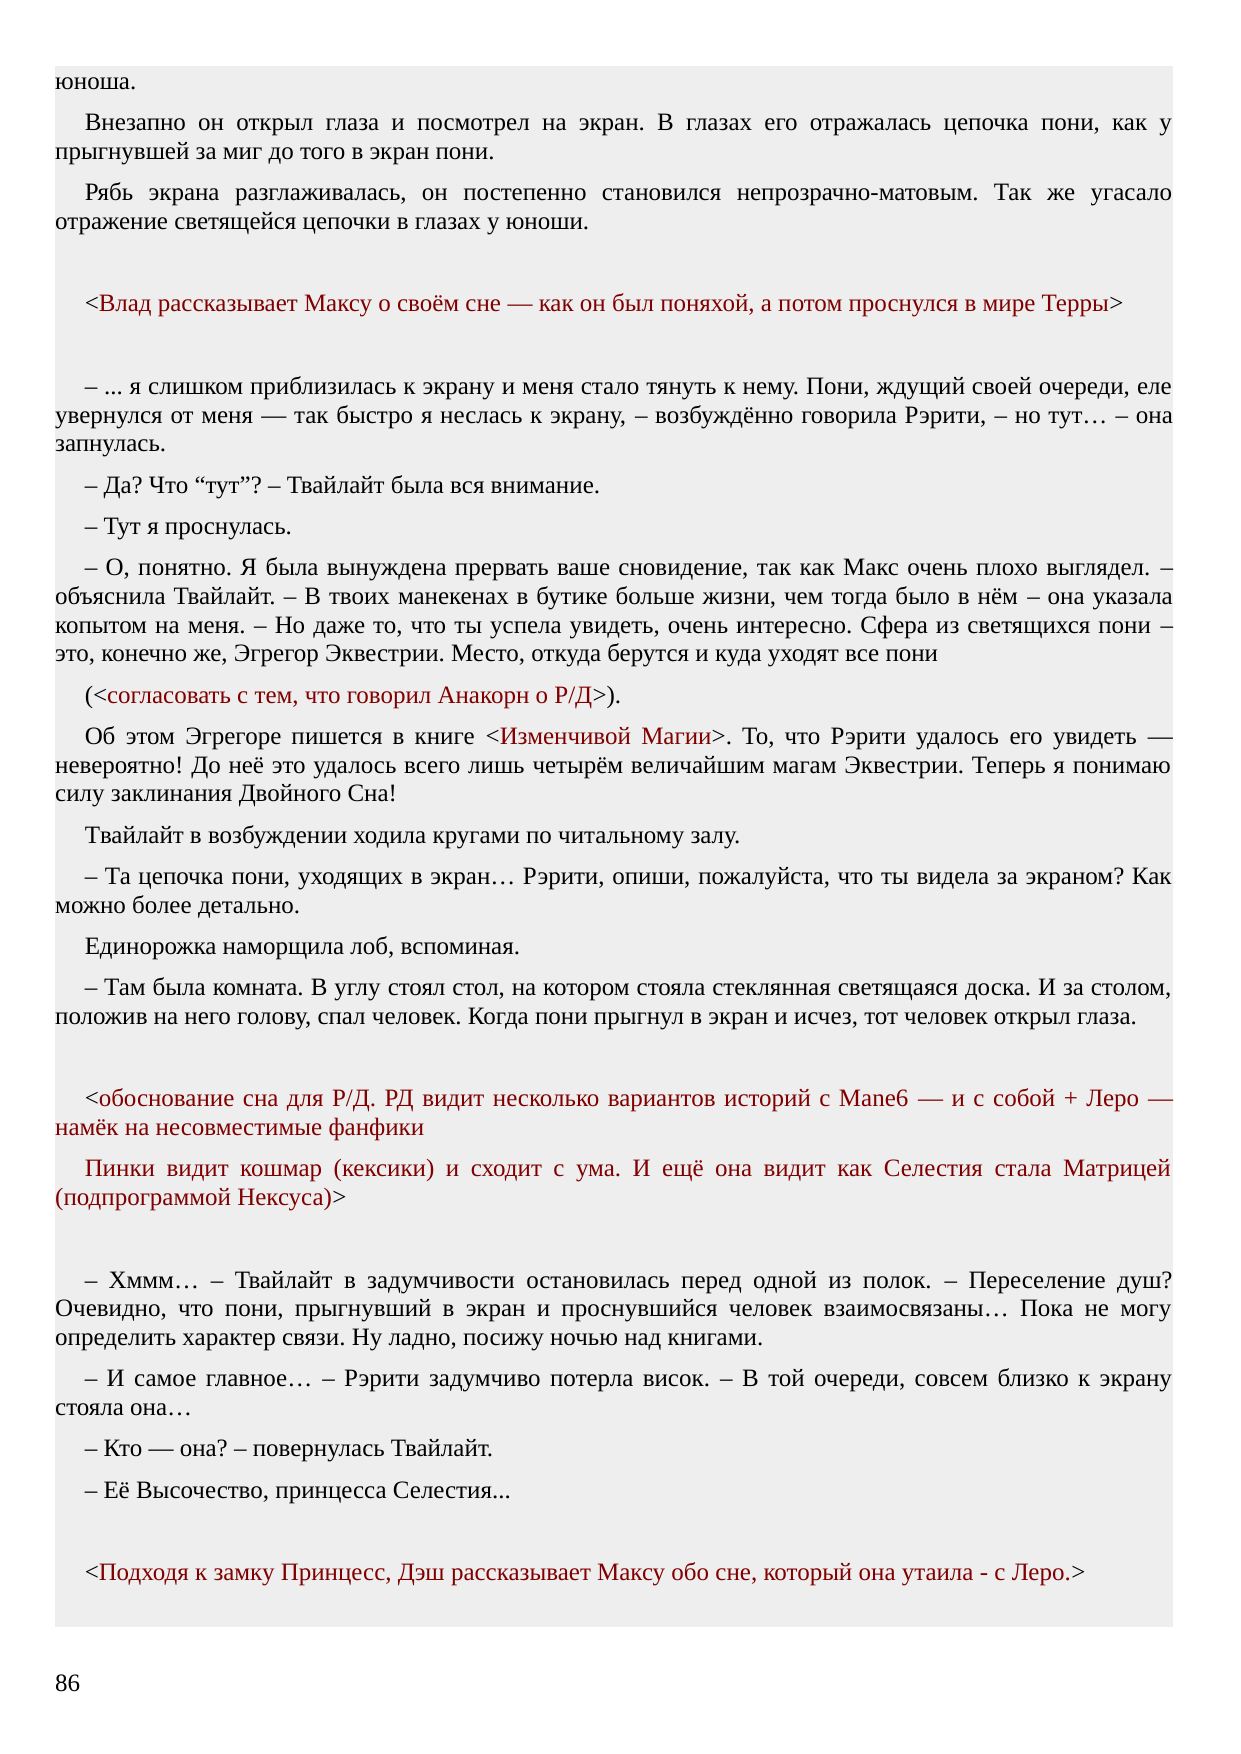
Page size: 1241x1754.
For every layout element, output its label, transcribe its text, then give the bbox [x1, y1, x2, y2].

text Рябь экрана разглаживалась, он постепенно становился непрозрачно-матовым. Так же угасало отражение светящейся цепочки в глазах у юноши. [55, 177, 1173, 235]
text <Влад рассказывает Максу о своём сне — как он был поняхой, а потом проснулся в мире Терры> [55, 288, 1173, 317]
text – Там была комната. В углу стоял стол, на котором стояла стеклянная светящаяся доска. И за столом, положив на него голову, спал человек. Когда пони прыгнул в экран и исчез, тот человек открыл глаза. [55, 972, 1173, 1030]
text <обоснование сна для Р/Д. РД видит несколько вариантов историй с Mane6 — и с собой + Леро — намёк на несовместимые фанфики [55, 1083, 1173, 1141]
text Внезапно он открыл глаза и посмотрел на экран. В глазах его отражалась цепочка пони, как у прыгнувшей за миг до того в экран пони. [55, 107, 1173, 165]
text юноша. [55, 66, 1173, 95]
text – Да? Что “тут”? – Твайлайт была вся внимание. [55, 470, 1173, 498]
text – ... я слишком приблизилась к экрану и меня стало тянуть к нему. Пони, ждущий своей очереди, еле увернулся от меня — так быстро я неслась к экрану, – возбуждённо говорила Рэрити, – но тут… – она запнулась. [55, 371, 1173, 457]
text Об этом Эгрегоре пишется в книге <Изменчивой Магии>. То, что Рэрити удалось его увидеть — невероятно! До неё это удалось всего лишь четырём величайшим магам Эквестрии. Теперь я понимаю силу заклинания Двойного Сна! [55, 721, 1173, 807]
text – О, понятно. Я была вынуждена прервать ваше сновидение, так как Макс очень плохо выглядел. – объяснила Твайлайт. – В твоих манекенах в бутике больше жизни, чем тогда было в нём – она указала копытом на меня. – Но даже то, что ты успела увидеть, очень интересно. Сфера из светящихся пони – это, конечно же, Эгрегор Эквестрии. Место, откуда берутся и куда уходят все пони [55, 552, 1173, 667]
text (<согласовать с тем, что говорил Анакорн о Р/Д>). [55, 680, 1173, 708]
text Пинки видит кошмар (кексики) и сходит с ума. И ещё она видит как Селестия стала Матрицей (подпрограммой Нексуса)> [55, 1153, 1173, 1211]
text Единорожка наморщила лоб, вспоминая. [55, 931, 1173, 960]
text – Тут я проснулась. [55, 511, 1173, 540]
text – Кто — она? – повернулась Твайлайт. [55, 1433, 1173, 1462]
text – И самое главное… – Рэрити задумчиво потерла висок. – В той очереди, совсем близко к экрану стояла она… [55, 1363, 1173, 1421]
text <Подходя к замку Принцесс, Дэш рассказывает Максу обо сне, который она утаила - с Леро.> [55, 1557, 1173, 1586]
text – Её Высочество, принцесса Селестия... [55, 1475, 1173, 1503]
text Твайлайт в возбуждении ходила кругами по читальному залу. [55, 820, 1173, 848]
text – Та цепочка пони, уходящих в экран… Рэрити, опиши, пожалуйста, что ты видела за экраном? Как можно более детально. [55, 861, 1173, 918]
text – Хммм… – Твайлайт в задумчивости остановилась перед одной из полок. – Переселение душ? Очевидно, что пони, прыгнувший в экран и проснувшийся человек взаимосвязаны… Пока не могу определить характер связи. Ну ладно, посижу ночью над книгами. [55, 1265, 1173, 1351]
